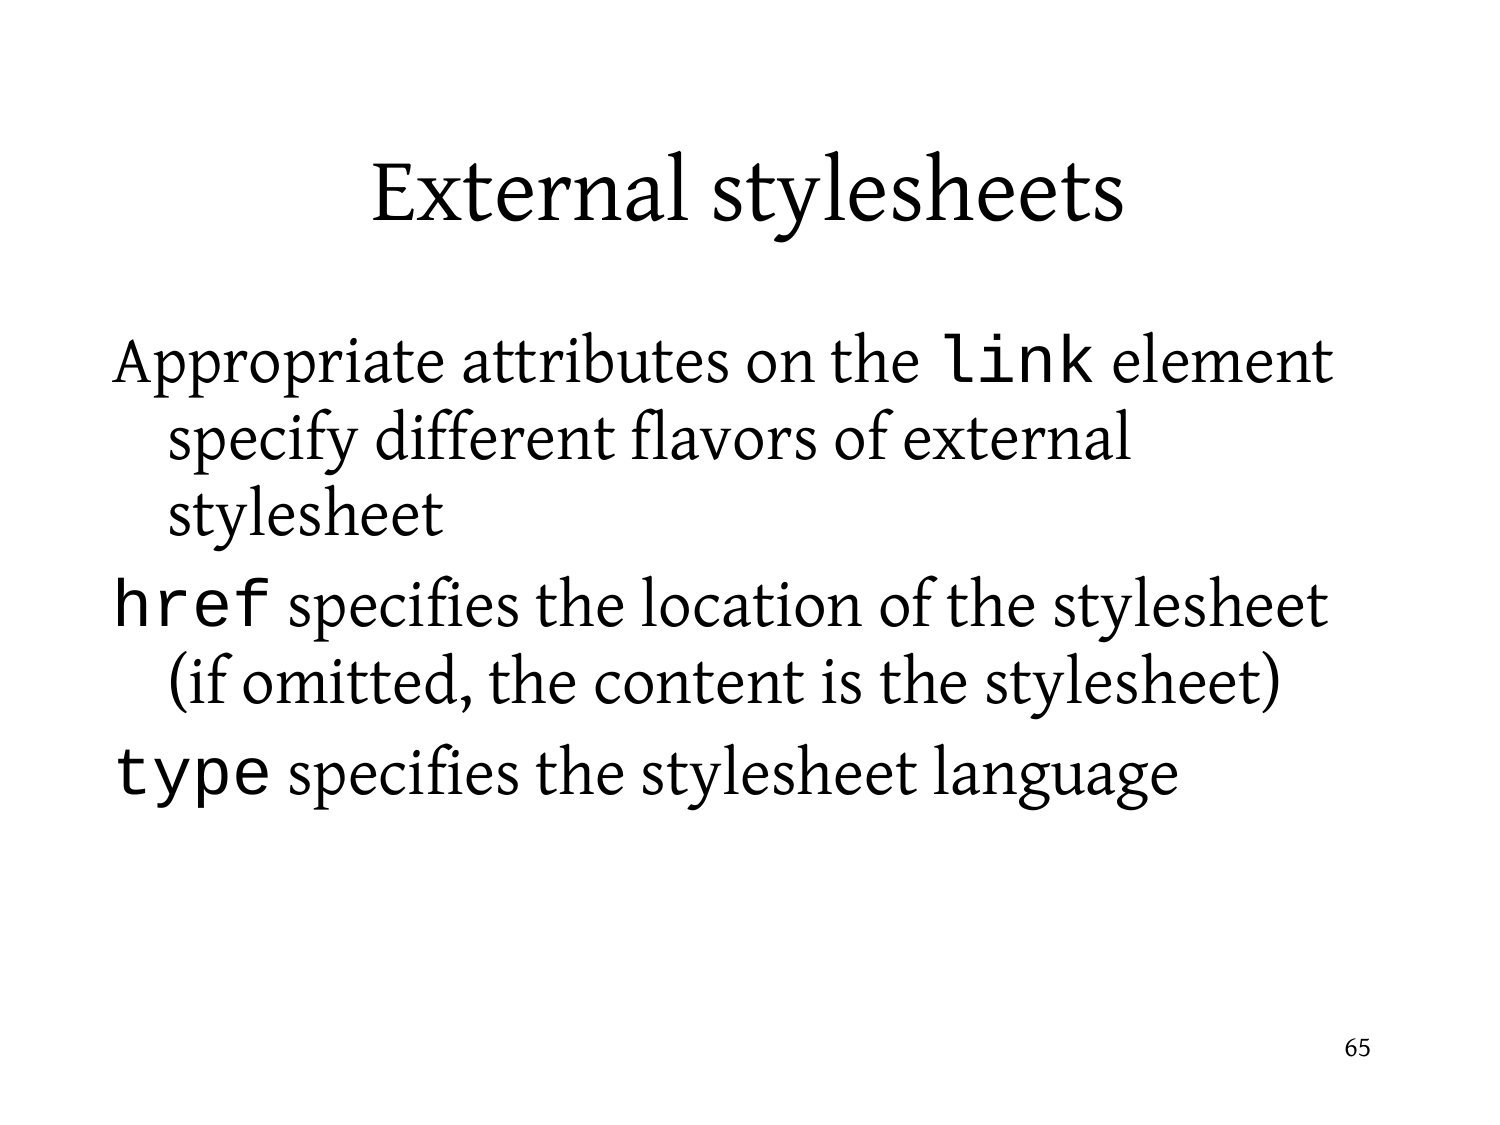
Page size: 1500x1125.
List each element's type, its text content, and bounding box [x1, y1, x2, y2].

title External stylesheets [112, 63, 1387, 324]
list Appropriate attributes on the link element specify different flavors of external stylesheet href specifies the location of the stylesheet (if omitted, the content is the stylesheet) type specifies the stylesheet language [112, 324, 1387, 1000]
